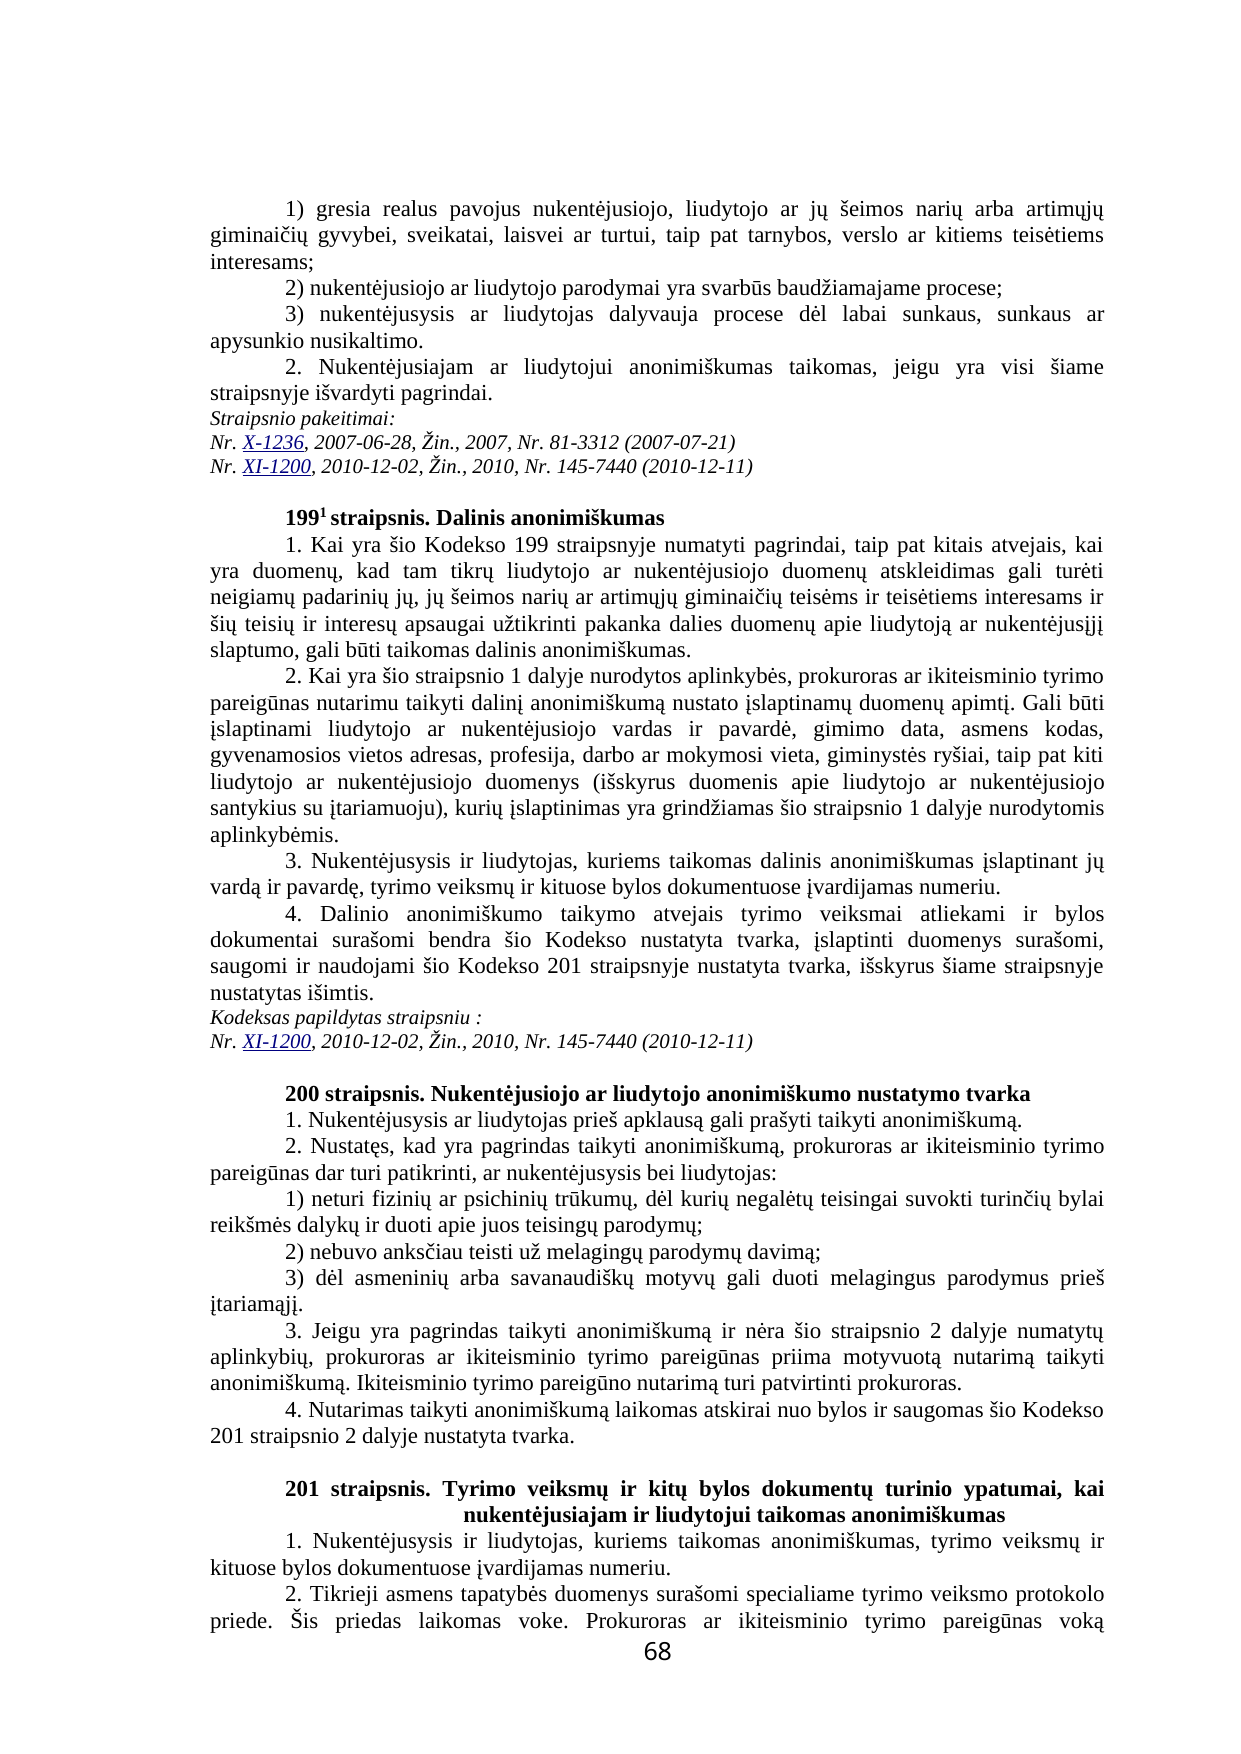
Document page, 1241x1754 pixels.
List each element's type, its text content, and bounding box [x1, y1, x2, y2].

text Nr. XI-1200, 2010-12-02, Žin., 2010, Nr. 145-7440 (2010-12-11) [210, 1029, 1106, 1053]
text 1. Nukentėjusysis ir liudytojas, kuriems taikomas anonimiškumas, tyrimo veiksmų ir kituose bylos dokumentuose įvardijamas numeriu. [210, 1528, 1106, 1580]
text 2. Nukentėjusiajam ar liudytojui anonimiškumas taikomas, jeigu yra visi šiame straipsnyje išvardyti pagrindai. [210, 353, 1106, 406]
text 4. Nutarimas taikyti anonimiškumą laikomas atskirai nuo bylos ir saugomas šio Kodekso 201 straipsnio 2 dalyje nustatyta tvarka. [210, 1396, 1106, 1448]
text 3. Nukentėjusysis ir liudytojas, kuriems taikomas dalinis anonimiškumas įslaptinant jų vardą ir pavardę, tyrimo veiksmų ir kituose bylos dokumentuose įvardijamas numeriu. [210, 847, 1106, 900]
text 1. Nukentėjusysis ar liudytojas prieš apklausą gali prašyti taikyti anonimiškumą. [210, 1106, 1106, 1132]
text 200 straipsnis. Nukentėjusiojo ar liudytojo anonimiškumo nustatymo tvarka [285, 1079, 1106, 1106]
text 2. Tikrieji asmens tapatybės duomenys surašomi specialiame tyrimo veiksmo protokolo priede. Šis priedas laikomas voke. Prokuroras ar ikiteisminio tyrimo pareigūnas voką [210, 1580, 1106, 1633]
text 2. Kai yra šio straipsnio 1 dalyje nurodytos aplinkybės, prokuroras ar ikiteisminio tyrimo pareigūnas nutarimu taikyti dalinį anonimiškumą nustato įslaptinamų duomenų apimtį. Gali būti įslaptinami liudytojo ar nukentėjusiojo vardas ir pavardė, gimimo data, asmens kodas, gyvenamosios vietos adresas, profesija, darbo ar mokymosi vieta, giminystės ryšiai, taip pat kiti liudytojo ar nukentėjusiojo duomenys (išskyrus duomenis apie liudytojo ar nukentėjusiojo santykius su įtariamuoju), kurių įslaptinimas yra grindžiamas šio straipsnio 1 dalyje nurodytomis aplinkybėmis. [210, 662, 1106, 847]
text 2. Nustatęs, kad yra pagrindas taikyti anonimiškumą, prokuroras ar ikiteisminio tyrimo pareigūnas dar turi patikrinti, ar nukentėjusysis bei liudytojas: [210, 1132, 1106, 1185]
text 2) nebuvo anksčiau teisti už melagingų parodymų davimą; [210, 1238, 1106, 1264]
text 2) nukentėjusiojo ar liudytojo parodymai yra svarbūs baudžiamajame procese; [210, 274, 1106, 300]
text 3. Jeigu yra pagrindas taikyti anonimiškumą ir nėra šio straipsnio 2 dalyje numatytų aplinkybių, prokuroras ar ikiteisminio tyrimo pareigūnas priima motyvuotą nutarimą taikyti anonimiškumą. Ikiteisminio tyrimo pareigūno nutarimą turi patvirtinti prokuroras. [210, 1317, 1106, 1396]
text Nr. XI-1200, 2010-12-02, Žin., 2010, Nr. 145-7440 (2010-12-11) [210, 454, 1106, 478]
text 4. Dalinio anonimiškumo taikymo atvejais tyrimo veiksmai atliekami ir bylos dokumentai surašomi bendra šio Kodekso nustatyta tvarka, įslaptinti duomenys surašomi, saugomi ir naudojami šio Kodekso 201 straipsnyje nustatyta tvarka, išskyrus šiame straipsnyje nustatytas išimtis. [210, 900, 1106, 1005]
text Straipsnio pakeitimai: [210, 406, 1106, 430]
text 1991 straipsnis. Dalinis anonimiškumas [210, 504, 1106, 531]
text 201 straipsnis. Tyrimo veiksmų ir kitų bylos dokumentų turinio ypatumai, kai nukentėjusiajam ir liudytojui taikomas anonimiškumas [285, 1475, 1106, 1528]
text 1. Kai yra šio Kodekso 199 straipsnyje numatyti pagrindai, taip pat kitais atvejais, kai yra duomenų, kad tam tikrų liudytojo ar nukentėjusiojo duomenų atskleidimas gali turėti neigiamų padarinių jų, jų šeimos narių ar artimųjų giminaičių teisėms ir teisėtiems interesams ir šių teisių ir interesų apsaugai užtikrinti pakanka dalies duomenų apie liudytoją ar nukentėjusįjį slaptumo, gali būti taikomas dalinis anonimiškumas. [210, 531, 1106, 662]
text Kodeksas papildytas straipsniu : [210, 1005, 1106, 1029]
text 3) dėl asmeninių arba savanaudiškų motyvų gali duoti melagingus parodymus prieš įtariamąjį. [210, 1264, 1106, 1317]
text 1) gresia realus pavojus nukentėjusiojo, liudytojo ar jų šeimos narių arba artimųjų giminaičių gyvybei, sveikatai, laisvei ar turtui, taip pat tarnybos, verslo ar kitiems teisėtiems interesams; [210, 195, 1106, 274]
text 1) neturi fizinių ar psichinių trūkumų, dėl kurių negalėtų teisingai suvokti turinčių bylai reikšmės dalykų ir duoti apie juos teisingų parodymų; [210, 1185, 1106, 1238]
text Nr. X-1236, 2007-06-28, Žin., 2007, Nr. 81-3312 (2007-07-21) [210, 430, 1106, 454]
text 3) nukentėjusysis ar liudytojas dalyvauja procese dėl labai sunkaus, sunkaus ar apysunkio nusikaltimo. [210, 300, 1106, 353]
